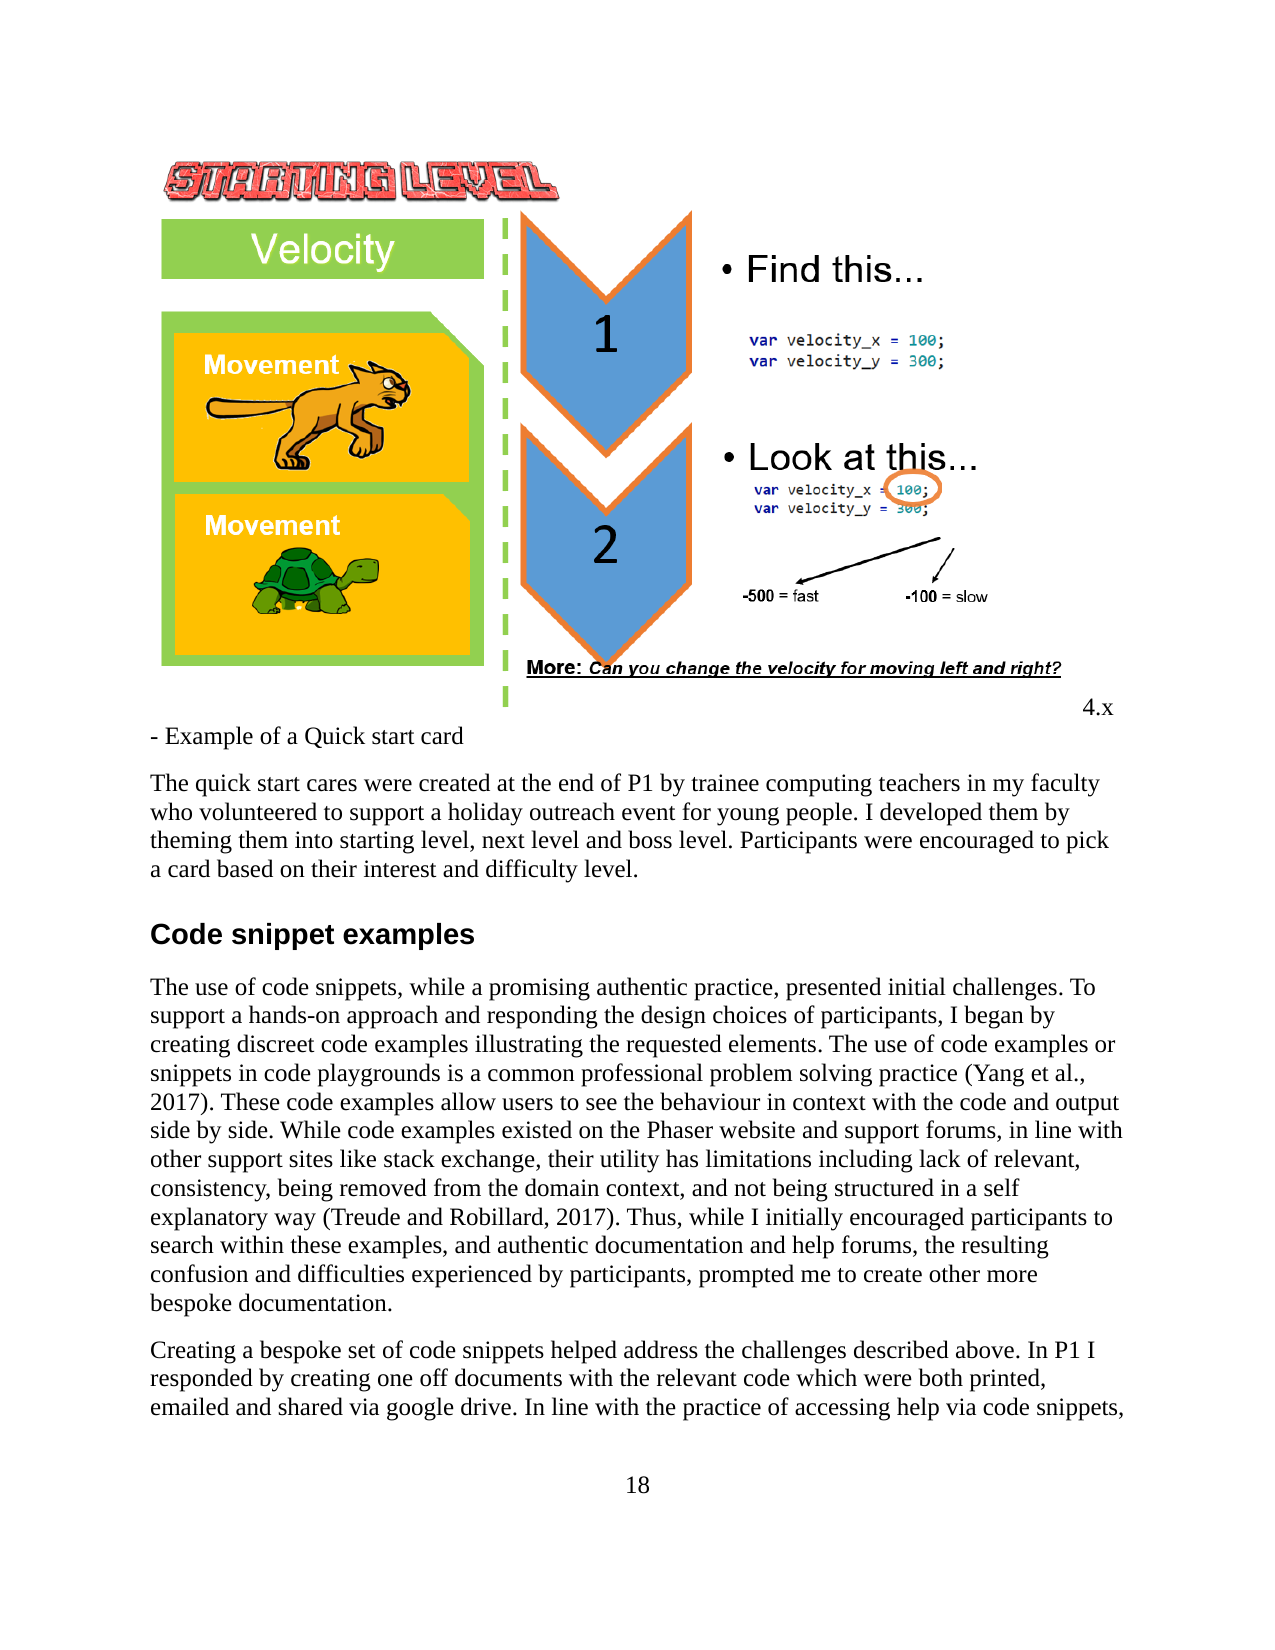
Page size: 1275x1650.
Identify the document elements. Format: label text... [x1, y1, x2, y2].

text Creating a bespoke set of code snippets helped address the challenges described above. In P1 I responded by creating one off documents with the relevant code which were both printed, emailed and shared via google drive. In line with the practice of accessing help via code snippets, [150, 1335, 1125, 1421]
subtitle Code snippet examples [150, 917, 1125, 950]
text The use of code snippets, while a promising authentic practice, presented initial challenges. To support a hands-on approach and responding the design choices of participants, I began by creating discreet code examples illustrating the requested elements. The use of code examples or snippets in code playgrounds is a common professional problem solving practice (Yang et al., 2017). These code examples allow users to see the behaviour in context with the code and output side by side. While code examples existed on the Phaser website and support forums, in line with other support sites like stack exchange, their utility has limitations including lack of relevant, consistency, being removed from the domain context, and not being structured in a self explanatory way (Treude and Robillard, 2017). Thus, while I initially encouraged participants to search within these examples, and authentic documentation and help forums, the resulting confusion and difficulties experienced by participants, prompted me to create other more bespoke documentation. [150, 972, 1125, 1317]
text The quick start cares were created at the end of P1 by trainee computing teachers in my faculty who volunteered to support a holiday outreach event for young people. I developed them by theming them into starting level, next level and boss level. Participants were encouraged to pick a card based on their interest and difficulty level. [150, 768, 1125, 883]
text 4.x - Example of a Quick start card [150, 716, 1125, 750]
picture [150, 150, 1077, 716]
